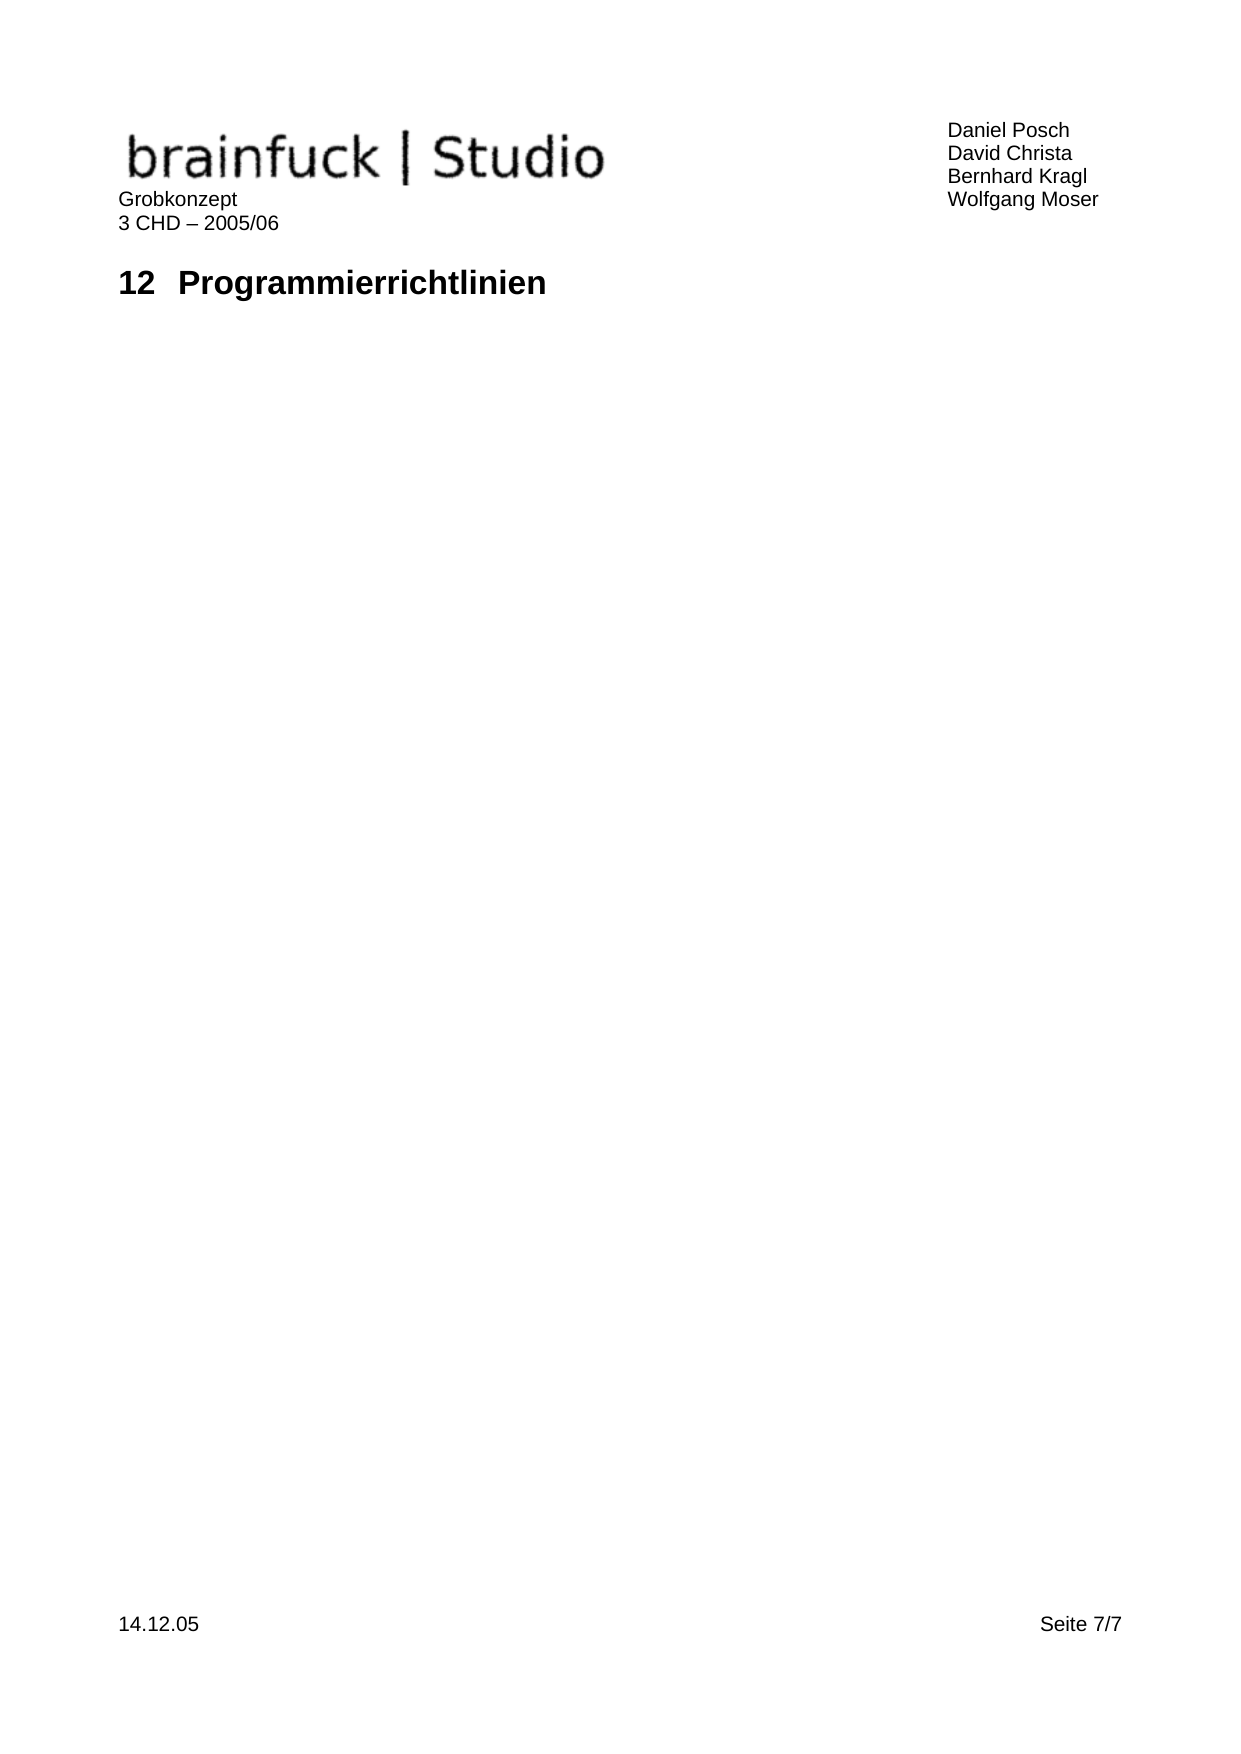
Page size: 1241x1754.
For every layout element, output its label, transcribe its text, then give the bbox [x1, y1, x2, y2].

picture [118, 118, 609, 187]
subtitle Programmierrichtlinien [118, 264, 1122, 301]
